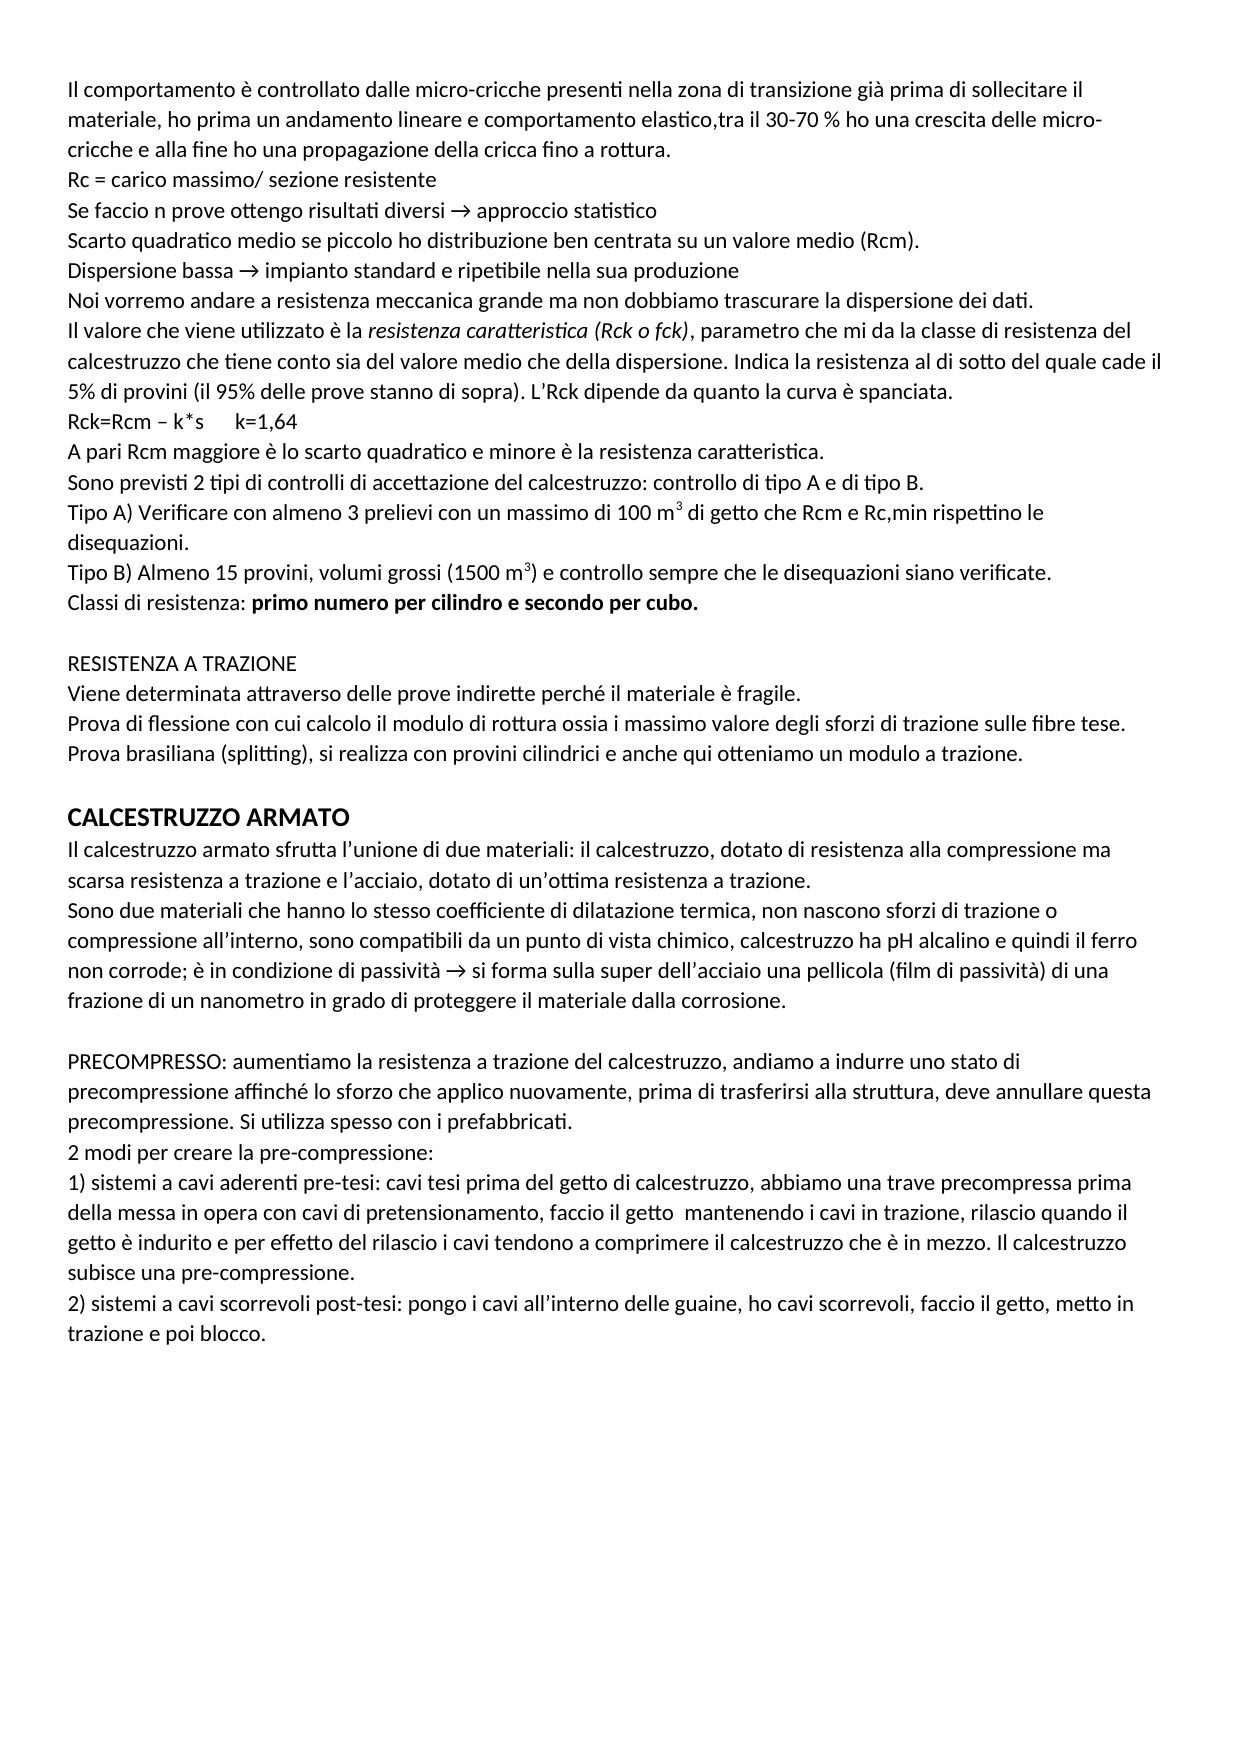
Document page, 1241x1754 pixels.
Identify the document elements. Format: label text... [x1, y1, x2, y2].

text Il comportamento è controllato dalle micro-cricche presenti nella zona di transizione già prima di sollecitare il materiale, ho prima un andamento lineare e comportamento elastico,tra il 30-70 % ho una crescita delle micro-cricche e alla fine ho una propagazione della cricca fino a rottura. Rc = carico massimo/ sezione resistente Se faccio n prove ottengo risultati diversi → approccio statistico Scarto quadratico medio se piccolo ho distribuzione ben centrata su un valore medio (Rcm). Dispersione bassa → impianto standard e ripetibile nella sua produzione Noi vorremo andare a resistenza meccanica grande ma non dobbiamo trascurare la dispersione dei dati. Il valore che viene utilizzato è la resistenza caratteristica (Rck o fck), parametro che mi da la classe di resistenza del calcestruzzo che tiene conto sia del valore medio che della dispersione. Indica la resistenza al di sotto del quale cade il 5% di provini (il 95% delle prove stanno di sopra). L’Rck dipende da quanto la curva è spanciata. Rck=Rcm – k*s k=1,64 A pari Rcm maggiore è lo scarto quadratico e minore è la resistenza caratteristica. Sono previsti 2 tipi di controlli di accettazione del calcestruzzo: controllo di tipo A e di tipo B. Tipo A) Verificare con almeno 3 prelievi con un massimo di 100 m3 di getto che Rcm e Rc,min rispettino le disequazioni. Tipo B) Almeno 15 provini, volumi grossi (1500 m3) e controllo sempre che le disequazioni siano verificate. Classi di resistenza: primo numero per cilindro e secondo per cubo. RESISTENZA A TRAZIONE Viene determinata attraverso delle prove indirette perché il materiale è fragile. Prova di flessione con cui calcolo il modulo di rottura ossia i massimo valore degli sforzi di trazione sulle fibre tese. Prova brasiliana (splitting), si realizza con provini cilindrici e anche qui otteniamo un modulo a trazione. CALCESTRUZZO ARMATO Il calcestruzzo armato sfrutta l’unione di due materiali: il calcestruzzo, dotato di resistenza alla compressione ma scarsa resistenza a trazione e l’acciaio, dotato di un’ottima resistenza a trazione. Sono due materiali che hanno lo stesso coefficiente di dilatazione termica, non nascono sforzi di trazione o compressione all’interno, sono compatibili da un punto di vista chimico, calcestruzzo ha pH alcalino e quindi il ferro non corrode; è in condizione di passività → si forma sulla super dell’acciaio una pellicola (film di passività) di una frazione di un nanometro in grado di proteggere il materiale dalla corrosione. PRECOMPRESSO: aumentiamo la resistenza a trazione del calcestruzzo, andiamo a indurre uno stato di precompressione affinché lo sforzo che applico nuovamente, prima di trasferirsi alla struttura, deve annullare questa precompressione. Si utilizza spesso con i prefabbricati. 2 modi per creare la pre-compressione: 1) sistemi a cavi aderenti pre-tesi: cavi tesi prima del getto di calcestruzzo, abbiamo una trave precompressa prima della messa in opera con cavi di pretensionamento, faccio il getto mantenendo i cavi in trazione, rilascio quando il getto è indurito e per effetto del rilascio i cavi tendono a comprimere il calcestruzzo che è in mezzo. Il calcestruzzo subisce una pre-compressione. 2) sistemi a cavi scorrevoli post-tesi: pongo i cavi all’interno delle guaine, ho cavi scorrevoli, faccio il getto, metto in trazione e poi blocco. [67, 75, 1165, 1438]
